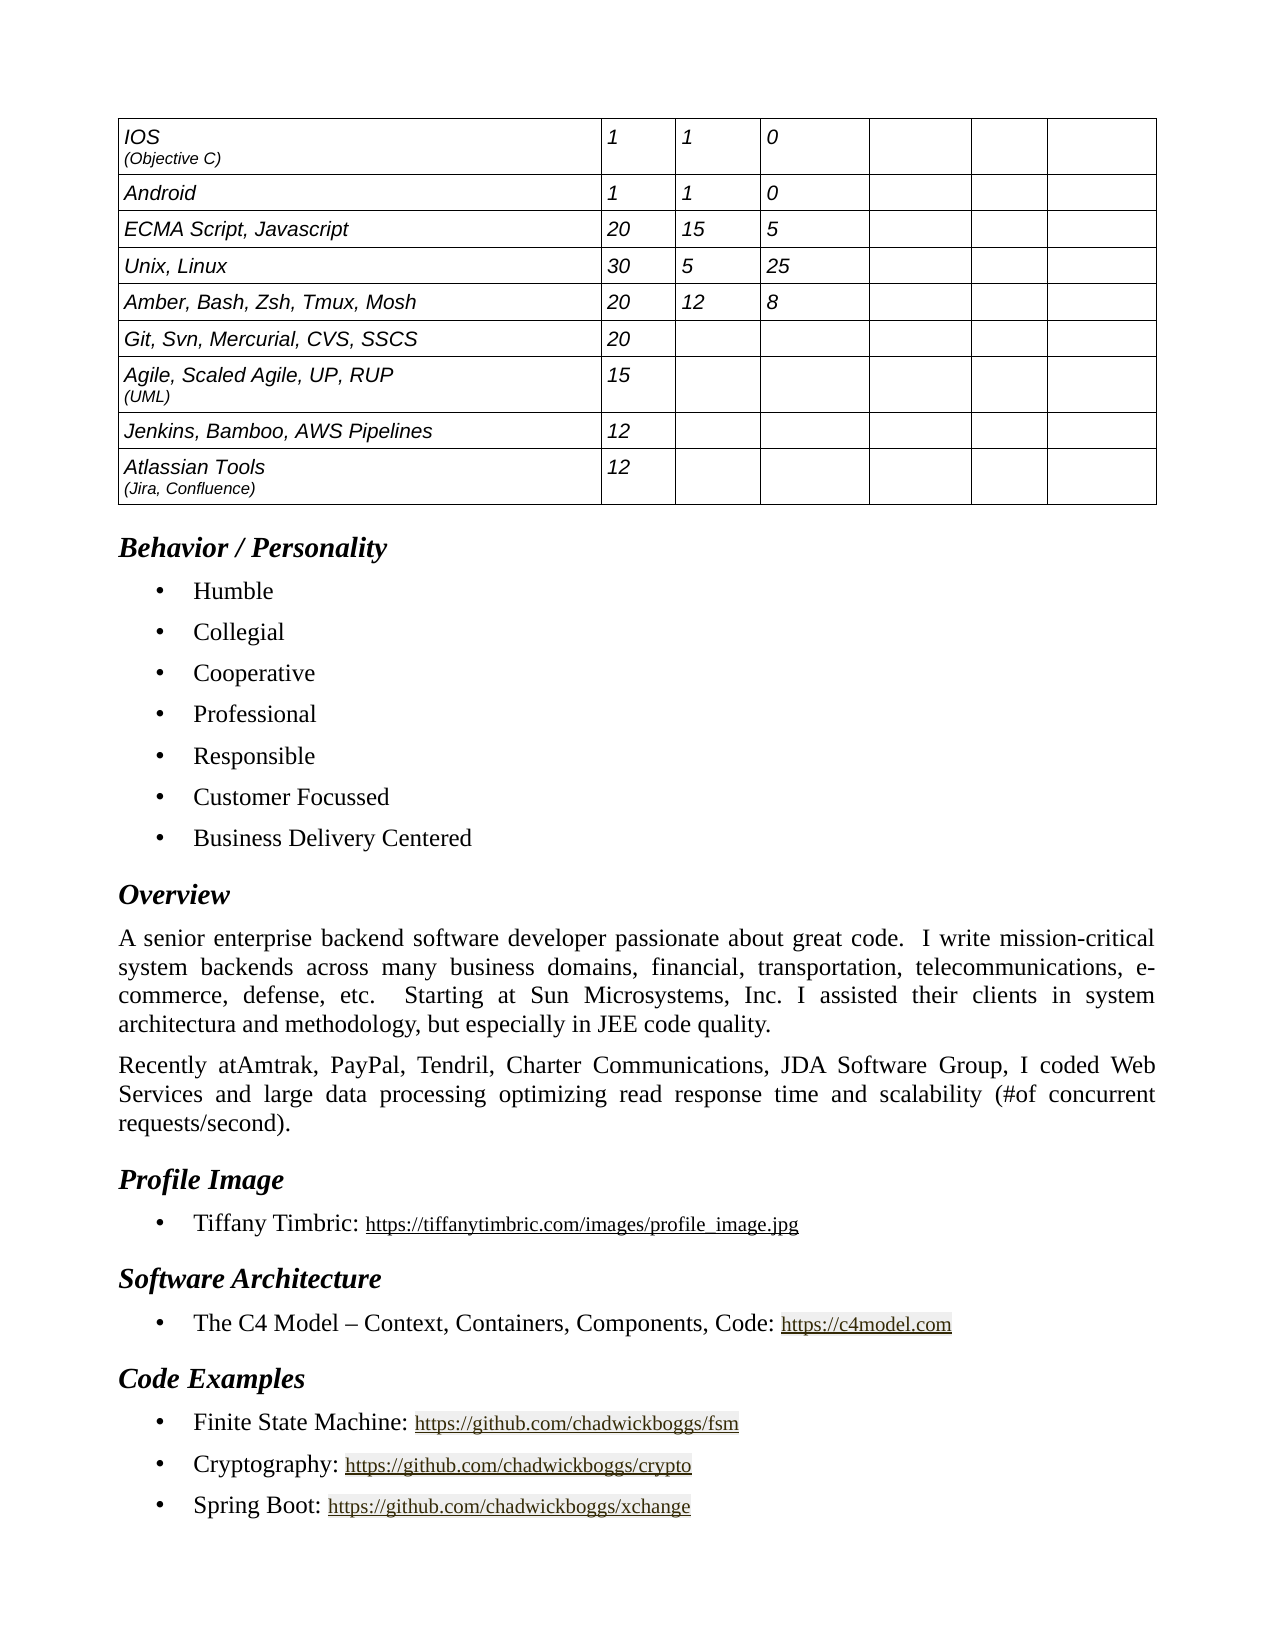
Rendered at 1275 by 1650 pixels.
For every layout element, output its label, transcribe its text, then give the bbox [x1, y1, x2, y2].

table_cell [870, 175, 971, 210]
list Business Delivery Centered [156, 823, 1157, 852]
table_cell [870, 211, 971, 247]
table_cell [972, 413, 1047, 448]
table_cell ECMA Script, Javascript [119, 211, 601, 247]
table_cell [972, 119, 1047, 174]
table_cell 25 [761, 248, 869, 283]
table_cell [761, 449, 869, 504]
table_cell 12 [602, 413, 675, 448]
list Finite State Machine: https://github.com/chadwickboggs/fsm [156, 1407, 1157, 1436]
table_cell [676, 449, 760, 504]
table_cell [1048, 449, 1156, 504]
table_cell [972, 284, 1047, 319]
table_cell 1 [676, 175, 760, 210]
subtitle Overview [118, 877, 1157, 911]
table_cell [972, 248, 1047, 283]
table_cell [1048, 357, 1156, 412]
list Cooperative [156, 658, 1157, 687]
table_cell 1 [602, 175, 675, 210]
table_cell 5 [676, 248, 760, 283]
text A senior enterprise backend software developer passionate about great code. I write mission-critical system backends across many business domains, financial, transportation, telecommunications, e-commerce, defense, etc. Starting at Sun Microsystems, Inc. I assisted their clients in system architectura and methodology, but especially in JEE code quality. [118, 923, 1157, 1038]
list Cryptography: https://github.com/chadwickboggs/crypto [156, 1449, 1157, 1477]
table_cell [761, 321, 869, 356]
table_cell 15 [602, 357, 675, 412]
table_cell [870, 449, 971, 504]
table_cell Android [119, 175, 601, 210]
table_cell 20 [602, 211, 675, 247]
table_cell 8 [761, 284, 869, 319]
list Spring Boot: https://github.com/chadwickboggs/xchange [156, 1490, 1157, 1519]
table_cell [1048, 211, 1156, 247]
table_cell [972, 357, 1047, 412]
table_cell [870, 321, 971, 356]
table_cell Git, Svn, Mercurial, CVS, SSCS [119, 321, 601, 356]
table_cell [870, 248, 971, 283]
table_cell 12 [602, 449, 675, 504]
table_cell [972, 321, 1047, 356]
table_cell 20 [602, 284, 675, 319]
table_cell 5 [761, 211, 869, 247]
table_cell [870, 119, 971, 174]
table_cell Unix, Linux [119, 248, 601, 283]
table_cell [972, 211, 1047, 247]
table_cell [1048, 321, 1156, 356]
table_cell [1048, 284, 1156, 319]
list Professional [156, 699, 1157, 728]
table_cell 1 [602, 119, 675, 174]
table_cell 0 [761, 175, 869, 210]
table_cell [972, 175, 1047, 210]
subtitle Behavior / Personality [118, 530, 1157, 563]
table_cell [972, 449, 1047, 504]
table_cell 30 [602, 248, 675, 283]
list Tiffany Timbric: https://tiffanytimbric.com/images/profile_image.jpg [156, 1208, 1157, 1237]
table_cell [676, 357, 760, 412]
table_cell 20 [602, 321, 675, 356]
list Responsible [156, 741, 1157, 769]
table_cell [1048, 413, 1156, 448]
table_cell [761, 357, 869, 412]
list Collegial [156, 617, 1157, 646]
subtitle Profile Image [118, 1162, 1157, 1195]
table_cell Agile, Scaled Agile, UP, RUP (UML) [119, 357, 601, 412]
table_cell [676, 321, 760, 356]
table_cell Amber, Bash, Zsh, Tmux, Mosh [119, 284, 601, 319]
table_cell [870, 413, 971, 448]
table_cell IOS (Objective C) [119, 119, 601, 174]
table_cell [870, 357, 971, 412]
list Humble [156, 576, 1157, 604]
table_cell 1 [676, 119, 760, 174]
table_cell [1048, 119, 1156, 174]
list The C4 Model – Context, Containers, Components, Code: https://c4model.com [156, 1308, 1157, 1336]
table_cell Jenkins, Bamboo, AWS Pipelines [119, 413, 601, 448]
table_cell [1048, 175, 1156, 210]
table_cell [1048, 248, 1156, 283]
table_cell [676, 413, 760, 448]
table_cell 12 [676, 284, 760, 319]
subtitle Code Examples [118, 1361, 1157, 1395]
text Recently atAmtrak, PayPal, Tendril, Charter Communications, JDA Software Group, I coded Web Services and large data processing optimizing read response time and scalability (#of concurrent requests/second). [118, 1051, 1157, 1137]
table_cell [870, 284, 971, 319]
table_cell [761, 413, 869, 448]
table_cell 15 [676, 211, 760, 247]
table_cell 0 [761, 119, 869, 174]
subtitle Software Architecture [118, 1262, 1157, 1295]
list Customer Focussed [156, 782, 1157, 811]
table_cell Atlassian Tools (Jira, Confluence) [119, 449, 601, 504]
